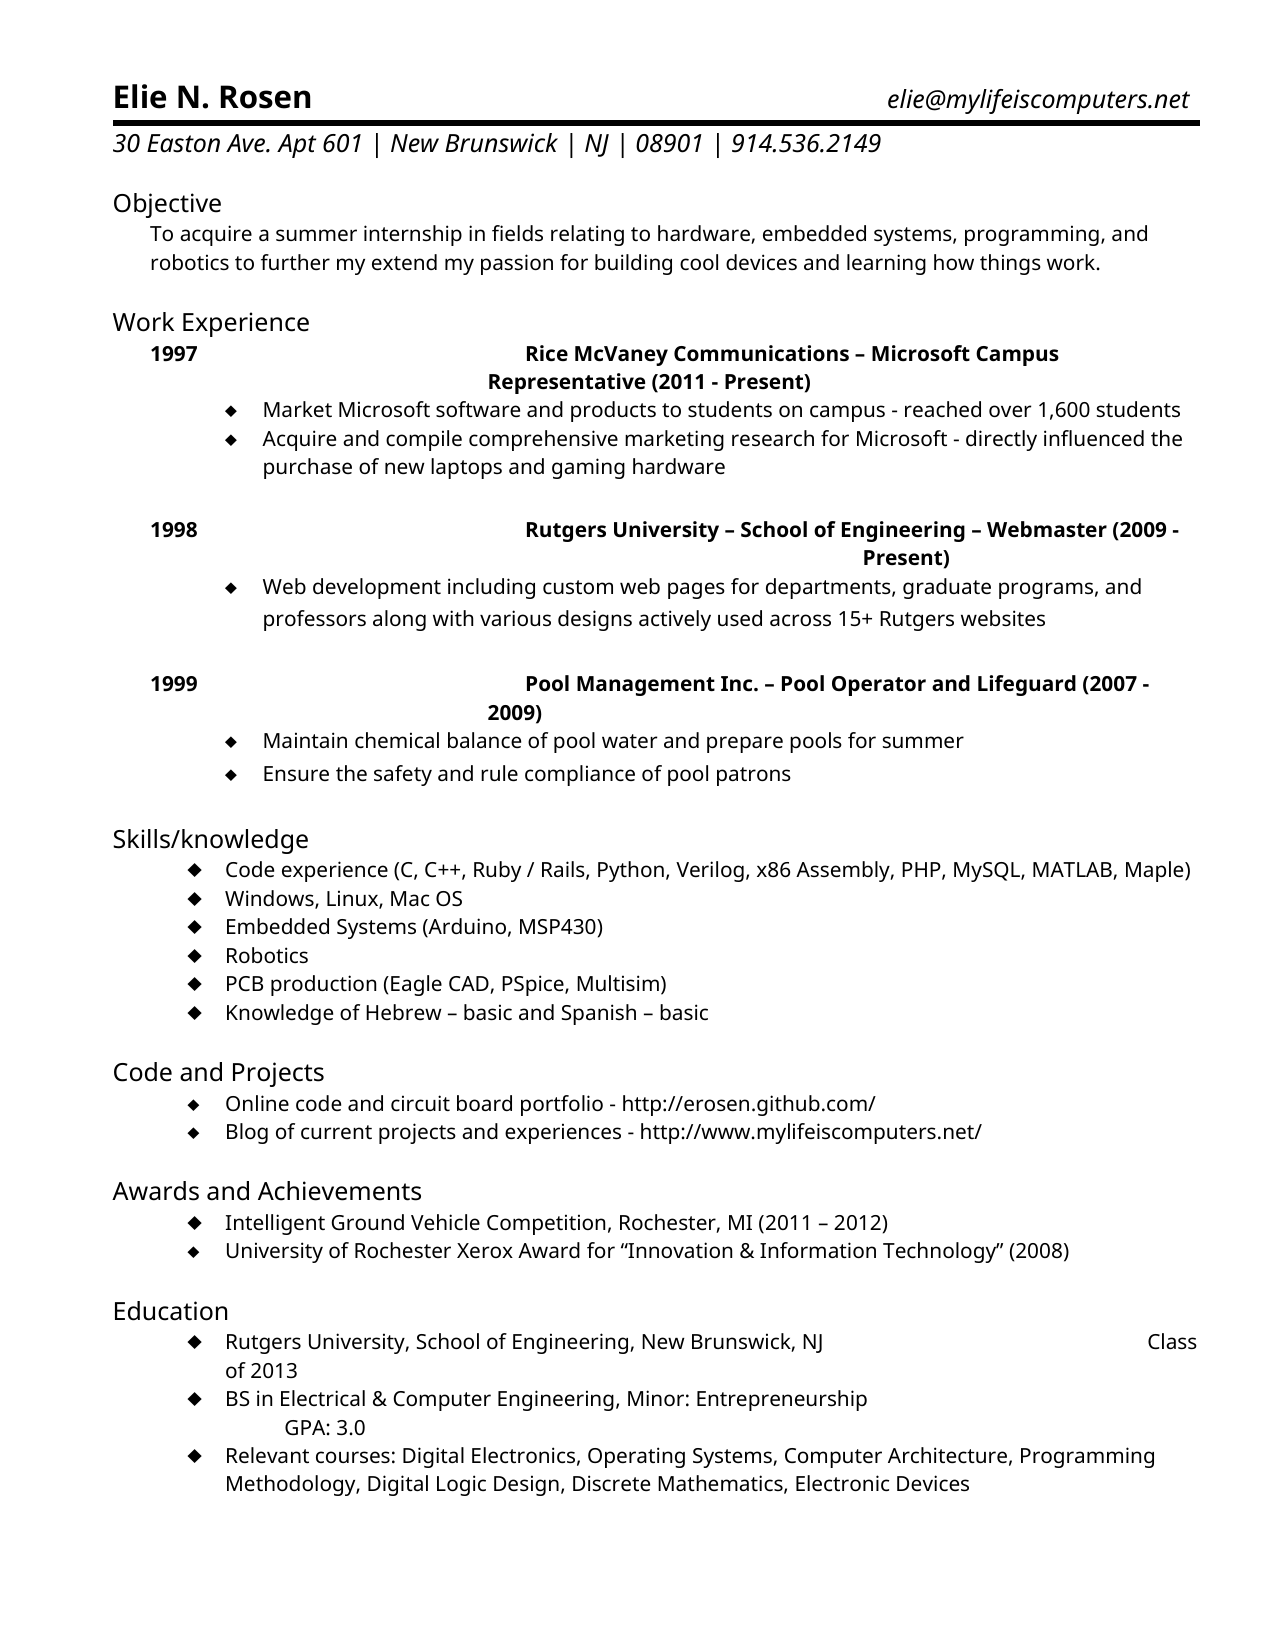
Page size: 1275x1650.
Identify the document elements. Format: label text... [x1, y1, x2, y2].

subtitle Objective [112, 185, 1200, 219]
subtitle Education [112, 1293, 1200, 1327]
subtitle Rice McVaney Communications – Microsoft Campus Representative (2011 - Present) [112, 339, 1200, 396]
list Acquire and compile comprehensive marketing research for Microsoft - directly influenced the purchase of new laptops and gaming hardware [225, 424, 1200, 481]
list University of Rochester Xerox Award for “Innovation & Information Technology” (2008) [187, 1236, 1200, 1265]
list Robotics [187, 941, 1200, 969]
list Relevant courses: Digital Electronics, Operating Systems, Computer Architecture, Programming Methodology, Digital Logic Design, Discrete Mathematics, Electronic Devices [187, 1441, 1200, 1498]
list Online code and circuit board portfolio - http://erosen.github.com/ [187, 1089, 1200, 1117]
subtitle Pool Management Inc. – Pool Operator and Lifeguard (2007 - 2009) [112, 669, 1200, 726]
list Market Microsoft software and products to students on campus - reached over 1,600 students [225, 396, 1200, 424]
subtitle Awards and Achievements [112, 1174, 1200, 1208]
list Windows, Linux, Mac OS [187, 884, 1200, 912]
list Maintain chemical balance of pool water and prepare pools for summer [225, 726, 1200, 755]
list Blog of current projects and experiences - http://www.mylifeiscomputers.net/ [187, 1117, 1200, 1146]
subtitle Rutgers University – School of Engineering – Webmaster (2009 - Present) [150, 515, 1200, 572]
subtitle Code and Projects [112, 1054, 1200, 1089]
list Embedded Systems (Arduino, MSP430) [187, 912, 1200, 941]
list BS in Electrical & Computer Engineering, Minor: Entrepreneurship GPA: 3.0 [187, 1384, 1200, 1441]
list Intelligent Ground Vehicle Competition, Rochester, MI (2011 – 2012) [187, 1208, 1200, 1236]
list Knowledge of Hebrew – basic and Spanish – basic [187, 998, 1200, 1026]
list Web development including custom web pages for departments, graduate programs, and professors along with various designs actively used across 15+ Rutgers websites [225, 572, 1200, 633]
text 30 Easton Ave. Apt 601 | New Brunswick | NJ | 08901 | 914.536.2149 [112, 126, 1200, 160]
list Code experience (C, C++, Ruby / Rails, Python, Verilog, x86 Assembly, PHP, MySQL, MATLAB, Maple) [187, 856, 1200, 884]
list To acquire a summer internship in fields relating to hardware, embedded systems, programming, and robotics to further my extend my passion for building cool devices and learning how things work. [150, 219, 1200, 276]
subtitle Skills/knowledge [112, 821, 1200, 856]
list Rutgers University, School of Engineering, New Brunswick, NJ Class of 2013 [187, 1327, 1200, 1384]
subtitle Work Experience [112, 304, 1200, 339]
text Elie N. Rosen elie@mylifeiscomputers.net [112, 75, 1200, 126]
list Ensure the safety and rule compliance of pool patrons [225, 759, 1200, 787]
list PCB production (Eagle CAD, PSpice, Multisim) [187, 969, 1200, 998]
